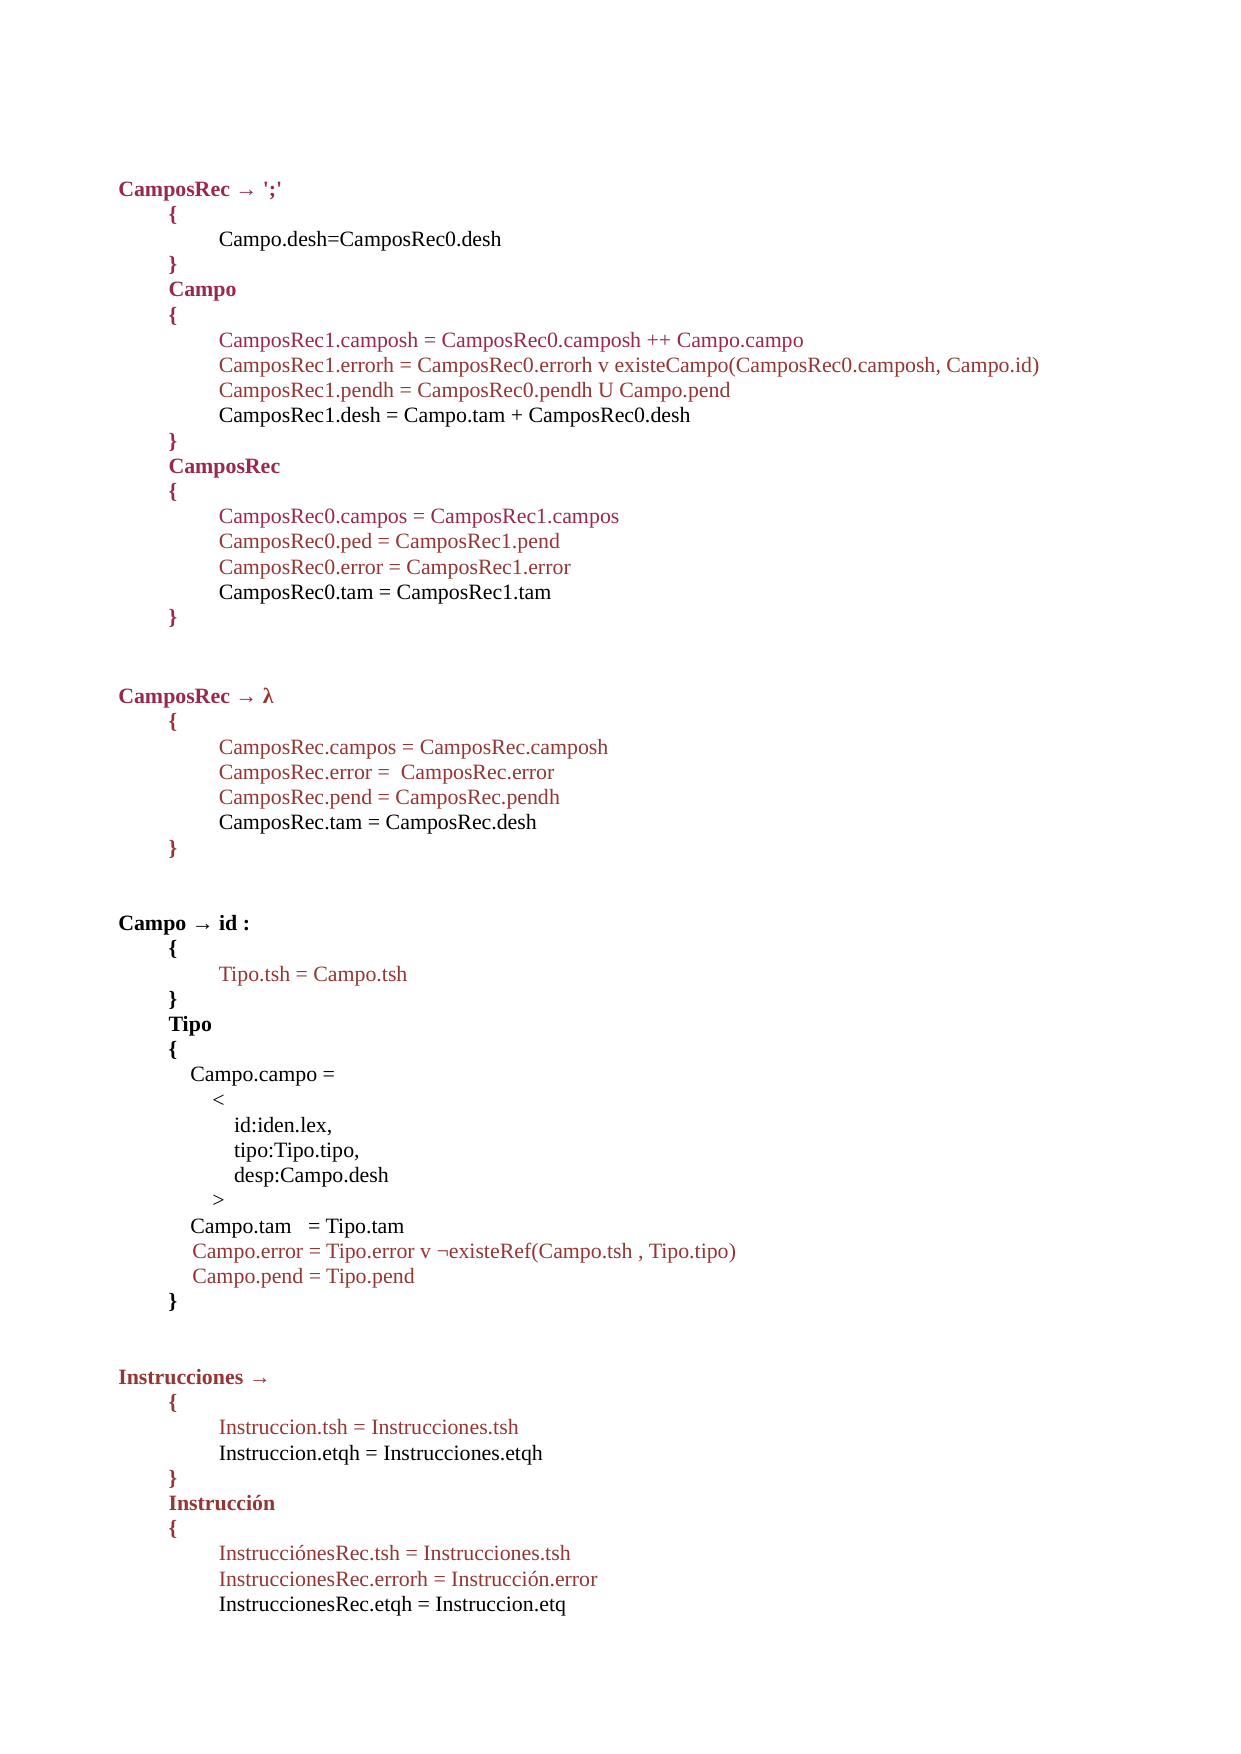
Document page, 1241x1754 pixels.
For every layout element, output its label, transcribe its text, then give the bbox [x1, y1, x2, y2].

text Campo.campo = [168, 1061, 1122, 1087]
text { [168, 201, 1122, 226]
text CamposRec1.desh = Campo.tam + CamposRec0.desh [168, 402, 1122, 428]
text id:iden.lex, [168, 1112, 1122, 1137]
text > [168, 1187, 1122, 1213]
text Tipo [168, 1011, 1122, 1036]
text Campo.desh=CamposRec0.desh [168, 226, 1122, 251]
text Campo [168, 276, 1122, 302]
text CamposRec.pend = CamposRec.pendh [168, 784, 1122, 809]
text { [168, 478, 1122, 503]
text CamposRec0.ped = CamposRec1.pend [168, 528, 1122, 554]
text Campo → id : [118, 910, 1122, 935]
text CamposRec.campos = CamposRec.camposh [168, 734, 1122, 759]
text { [168, 708, 1122, 734]
text } [168, 251, 1122, 276]
text } [168, 1465, 1122, 1490]
text Instruccion.etqh = Instrucciones.etqh [168, 1439, 1122, 1465]
text CamposRec.tam = CamposRec.desh [168, 809, 1122, 834]
text Campo.tam = Tipo.tam [168, 1213, 1122, 1238]
text Campo.error = Tipo.error v ¬existeRef(Campo.tsh , Tipo.tipo) [192, 1238, 1122, 1263]
text CamposRec1.pendh = CamposRec0.pendh U Campo.pend [168, 377, 1122, 402]
text CamposRec [168, 453, 1122, 478]
text { [168, 1389, 1122, 1414]
text { [168, 1036, 1122, 1061]
text InstruccionesRec.etqh = Instruccion.etq [168, 1591, 1122, 1616]
text CamposRec1.camposh = CamposRec0.camposh ++ Campo.campo [168, 327, 1122, 352]
text Instruccion.tsh = Instrucciones.tsh [168, 1414, 1122, 1439]
text InstrucciónesRec.tsh = Instrucciones.tsh [168, 1540, 1122, 1566]
text Tipo.tsh = Campo.tsh [118, 961, 1122, 986]
text tipo:Tipo.tipo, [168, 1137, 1122, 1162]
text { [168, 935, 1122, 961]
text CamposRec0.tam = CamposRec1.tam [118, 579, 1122, 604]
text { [168, 302, 1122, 327]
text } [168, 1288, 1122, 1313]
text CamposRec.error = CamposRec.error [168, 759, 1122, 784]
text Campo.pend = Tipo.pend [192, 1263, 1122, 1288]
text Instrucción [168, 1490, 1122, 1515]
text } [168, 986, 1122, 1011]
text CamposRec0.campos = CamposRec1.campos [168, 503, 1122, 528]
text } [168, 428, 1122, 453]
text < [168, 1087, 1122, 1112]
text { [168, 1515, 1122, 1540]
text CamposRec → λ [118, 683, 1122, 708]
text } [168, 834, 1122, 860]
text Instrucciones → [118, 1364, 1122, 1389]
text } [168, 604, 1122, 629]
text CamposRec0.error = CamposRec1.error [168, 554, 1122, 579]
text CamposRec1.errorh = CamposRec0.errorh v existeCampo(CamposRec0.camposh, Campo.id) [168, 352, 1122, 377]
text desp:Campo.desh [168, 1162, 1122, 1187]
text CamposRec → ';' [118, 176, 1122, 201]
text InstruccionesRec.errorh = Instrucción.error [168, 1566, 1122, 1591]
